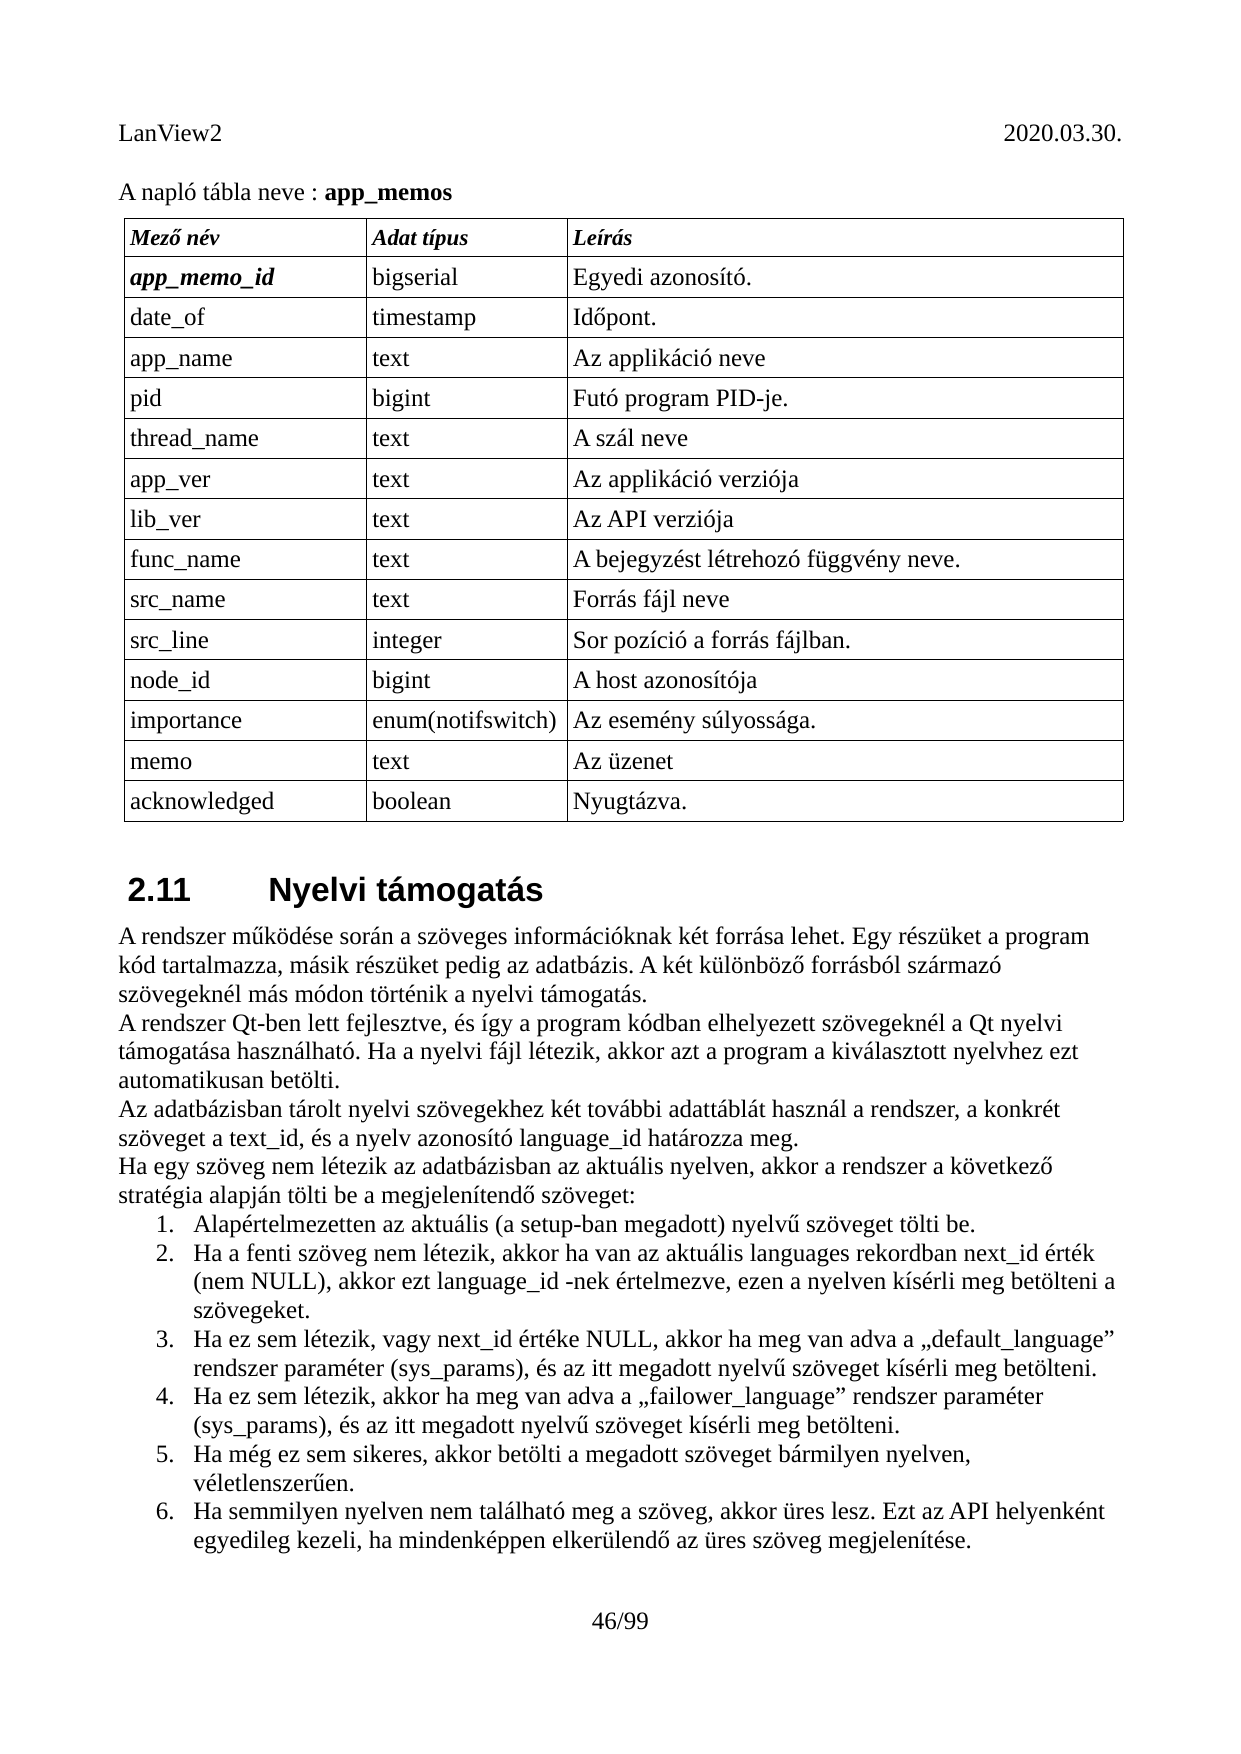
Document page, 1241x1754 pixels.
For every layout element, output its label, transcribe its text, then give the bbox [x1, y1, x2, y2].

table_cell node_id [125, 660, 366, 700]
table_cell A host azonosítója [568, 660, 1123, 700]
table_header Mező név [125, 219, 366, 256]
table_cell integer [367, 620, 567, 659]
list Ha ez sem létezik, akkor ha meg van adva a „failower_language” rendszer paraméter (sys_params), és az itt megadott nyelvű szöveget kísérli meg betölteni. [156, 1381, 1122, 1439]
table_cell acknowledged [125, 781, 366, 821]
table_header Adat típus [367, 219, 567, 256]
table_cell Nyugtázva. [568, 781, 1123, 821]
table_cell A bejegyzést létrehozó függvény neve. [568, 540, 1123, 579]
table_cell date_of [125, 298, 366, 337]
table_cell Időpont. [568, 298, 1123, 337]
table_cell enum(notifswitch) [367, 701, 567, 740]
table_cell bigserial [367, 257, 567, 297]
table_cell app_memo_id [125, 257, 366, 297]
table_cell A szál neve [568, 419, 1123, 458]
table_cell Az üzenet [568, 741, 1123, 780]
table_cell importance [125, 701, 366, 740]
table_cell Az applikáció verziója [568, 459, 1123, 498]
table_cell Az esemény súlyossága. [568, 701, 1123, 740]
table_cell text [367, 580, 567, 619]
table_cell pid [125, 378, 366, 417]
list Ha semmilyen nyelven nem található meg a szöveg, akkor üres lesz. Ezt az API helyenként egyedileg kezeli, ha mindenképpen elkerülendő az üres szöveg megjelenítése. [156, 1496, 1122, 1554]
text Az adatbázisban tárolt nyelvi szövegekhez két további adattáblát használ a rendszer, a konkrét szöveget a text_id, és a nyelv azonosító language_id határozza meg. [118, 1094, 1122, 1151]
table_cell app_name [125, 338, 366, 377]
list Alapértelmezetten az aktuális (a setup-ban megadott) nyelvű szöveget tölti be. [156, 1209, 1122, 1238]
table_cell bigint [367, 378, 567, 417]
table_cell text [367, 540, 567, 579]
table_cell app_ver [125, 459, 366, 498]
text Ha egy szöveg nem létezik az adatbázisban az aktuális nyelven, akkor a rendszer a következő stratégia alapján tölti be a megjelenítendő szöveget: [118, 1151, 1122, 1209]
table_cell lib_ver [125, 499, 366, 538]
table_cell text [367, 499, 567, 538]
text A rendszer működése során a szöveges információknak két forrása lehet. Egy részüket a program kód tartalmazza, másik részüket pedig az adatbázis. A két különböző forrásból származó szövegeknél más módon történik a nyelvi támogatás. [118, 921, 1122, 1008]
text A napló tábla neve : app_memos [118, 177, 1122, 206]
table_cell bigint [367, 660, 567, 700]
table_cell text [367, 741, 567, 780]
text A rendszer Qt-ben lett fejlesztve, és így a program kódban elhelyezett szövegeknél a Qt nyelvi támogatása használható. Ha a nyelvi fájl létezik, akkor azt a program a kiválasztott nyelvhez ezt automatikusan betölti. [118, 1008, 1122, 1094]
table_cell Egyedi azonosító. [568, 257, 1123, 297]
list Ha még ez sem sikeres, akkor betölti a megadott szöveget bármilyen nyelven, véletlenszerűen. [156, 1439, 1122, 1496]
table_cell Sor pozíció a forrás fájlban. [568, 620, 1123, 659]
list Ha a fenti szöveg nem létezik, akkor ha van az aktuális languages rekordban next_id érték (nem NULL), akkor ezt language_id -nek értelmezve, ezen a nyelven kísérli meg betölteni a szövegeket. [156, 1238, 1122, 1324]
table_cell Forrás fájl neve [568, 580, 1123, 619]
table_cell src_line [125, 620, 366, 659]
table_cell Az API verziója [568, 499, 1123, 538]
table_header Leírás [568, 219, 1123, 256]
table_cell Az applikáció neve [568, 338, 1123, 377]
table_cell thread_name [125, 419, 366, 458]
table_cell boolean [367, 781, 567, 821]
table_cell text [367, 459, 567, 498]
list Ha ez sem létezik, vagy next_id értéke NULL, akkor ha meg van adva a „default_language” rendszer paraméter (sys_params), és az itt megadott nyelvű szöveget kísérli meg betölteni. [156, 1324, 1122, 1381]
table_cell Futó program PID-je. [568, 378, 1123, 417]
table_cell src_name [125, 580, 366, 619]
table_cell text [367, 338, 567, 377]
subtitle Nyelvi támogatás [118, 870, 1122, 909]
table_cell timestamp [367, 298, 567, 337]
table_cell text [367, 419, 567, 458]
table_cell func_name [125, 540, 366, 579]
table_cell memo [125, 741, 366, 780]
